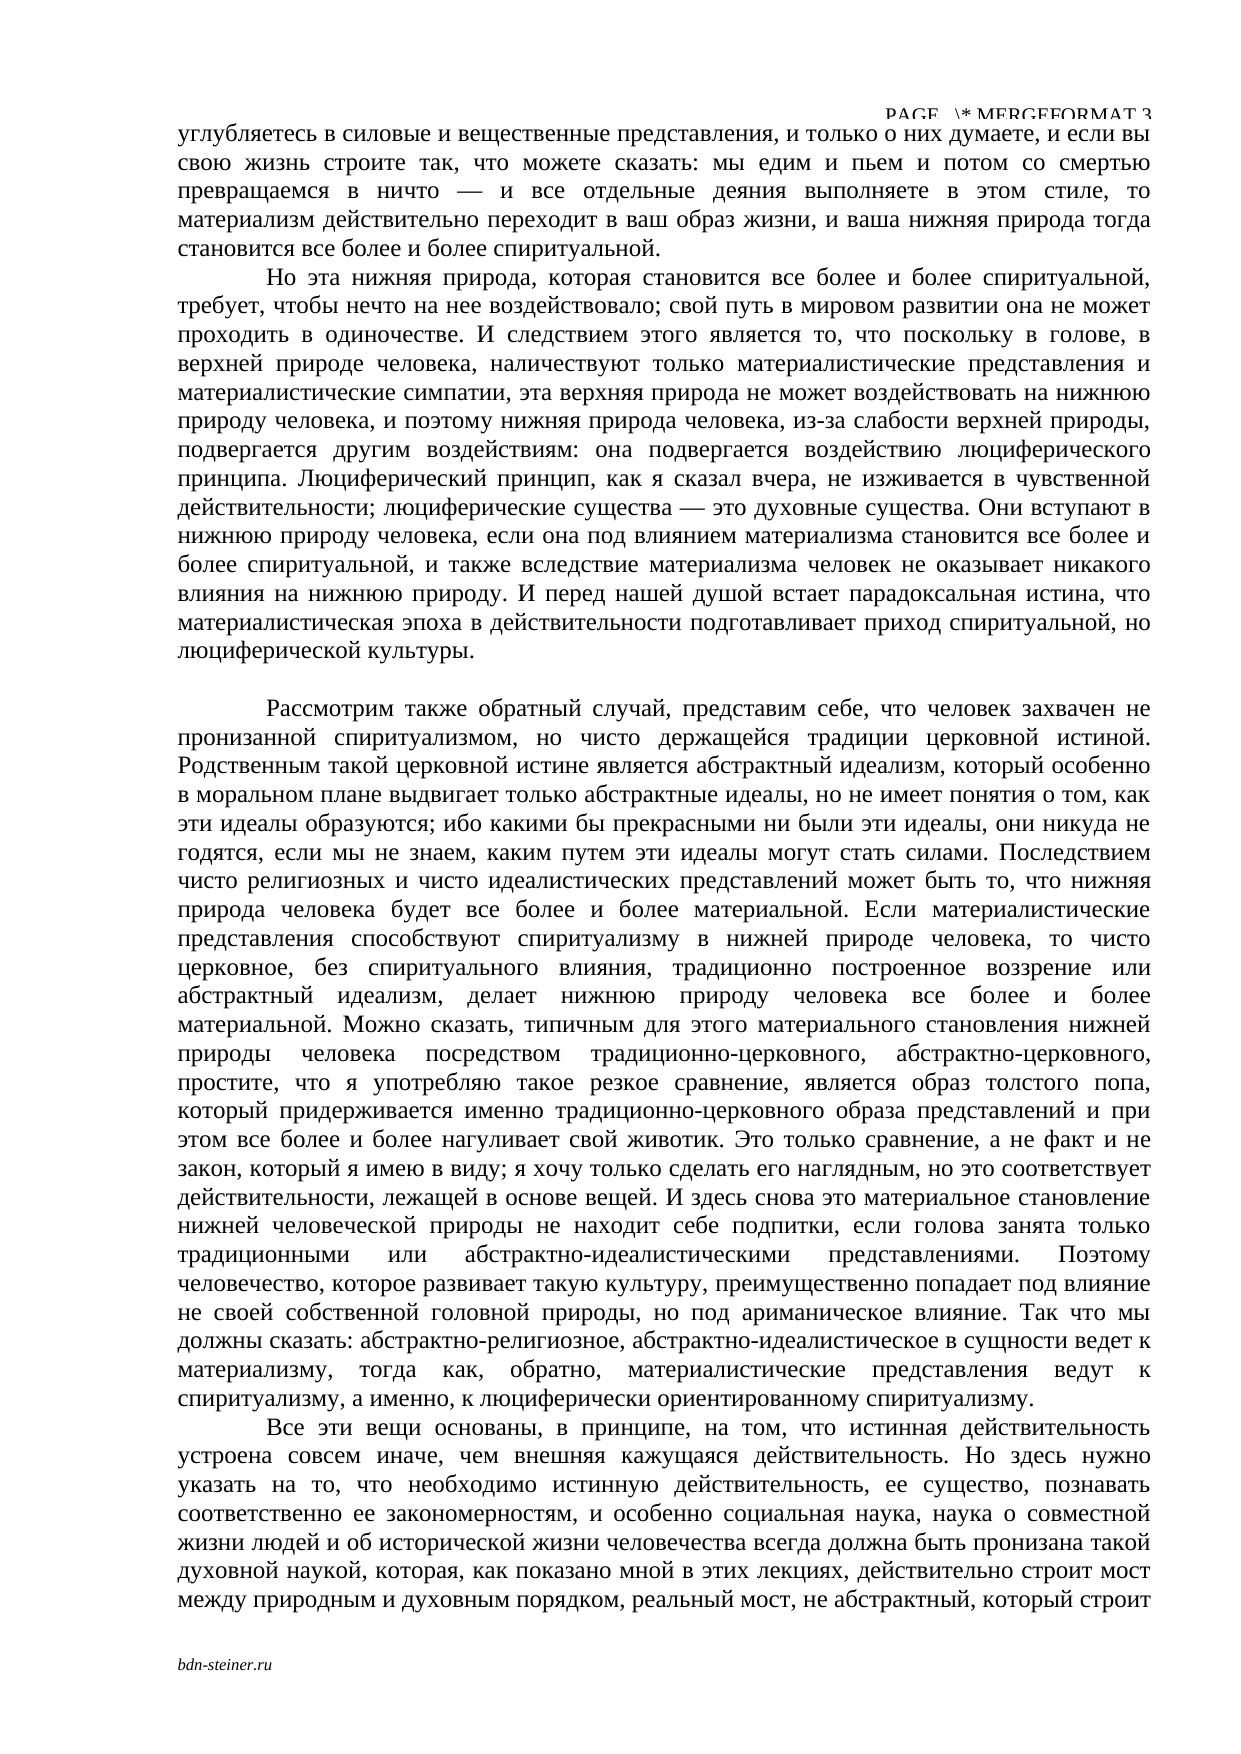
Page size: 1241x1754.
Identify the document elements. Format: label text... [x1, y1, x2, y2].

text Рассмотрим также обратный случай, представим себе, что человек захвачен не пронизанной спиритуализмом, но чисто держащейся традиции церковной истиной. Родственным такой церковной истине является абстрактный идеализм, который особенно в моральном плане выдвигает только абстрактные идеалы, но не имеет понятия о том, как эти идеалы образуются; ибо какими бы прекрасными ни были эти идеалы, они никуда не годятся, если мы не знаем, каким путем эти идеалы могут стать силами. Последствием чисто религиозных и чисто идеалистических представлений может быть то, что нижняя природа человека будет все более и более материальной. Если материалистические представления способствуют спиритуализму в нижней природе человека, то чисто церковное, без спиритуального влияния, традиционно построенное воззрение или абстрактный идеализм, делает нижнюю природу человека все более и более материальной. Можно сказать, типичным для этого материального становления нижней природы человека посредством традиционно-церковного, абстрактно-церковного, простите, что я употребляю такое резкое сравнение, является образ толстого попа, который придерживается именно традиционно-церковного образа представлений и при этом все более и более нагуливает свой животик. Это только сравнение, а не факт и не закон, который я имею в виду; я хочу только сделать его наглядным, но это соответствует действительности, лежащей в основе вещей. И здесь снова это материальное становление нижней человеческой природы не находит себе подпитки, если голова занята только традиционными или абстрактно-идеалистическими представлениями. Поэтому человечество, которое развивает такую культуру, преимущественно попадает под влияние не своей собственной головной природы, но под ариманическое влияние. Так что мы должны сказать: абстрактно-религиозное, абстрактно-идеалистическое в сущности ведет к материализму, тогда как, обратно, материалистические представления ведут к спиритуализму, а именно, к люциферически ориентированному спиритуализму. [177, 693, 1152, 1412]
text углубляетесь в силовые и вещественные представления, и только о них думаете, и если вы свою жизнь строите так, что можете сказать: мы едим и пьем и потом со смертью превращаемся в ничто — и все отдельные деяния выполняете в этом стиле, то материализм действительно переходит в ваш образ жизни, и ваша нижняя природа тогда становится все более и более спиритуальной. [177, 118, 1152, 262]
text Все эти вещи основаны, в принципе, на том, что истинная действительность устроена совсем иначе, чем внешняя кажущаяся действительность. Но здесь нужно указать на то, что необходимо истинную действительность, ее существо, познавать соответственно ее закономерностям, и особенно социальная наука, наука о совместной жизни людей и об исторической жизни человечества всегда должна быть пронизана такой духовной наукой, которая, как показано мной в этих лекциях, действительно строит мост между природным и духовным порядком, реальный мост, не абстрактный, который строит [177, 1412, 1152, 1613]
text Но эта нижняя природа, которая становится все более и более спиритуальной, требует, чтобы нечто на нее воздействовало; свой путь в мировом развитии она не может проходить в одиночестве. И следствием этого является то, что поскольку в голове, в верхней природе человека, наличествуют только материалистические представления и материалистические симпатии, эта верхняя природа не может воздействовать на нижнюю природу человека, и поэтому нижняя природа человека, из-за слабости верхней природы, подвергается другим воздействиям: она подвергается воздействию люциферического принципа. Люциферический принцип, как я сказал вчера, не изживается в чувственной действительности; люциферические существа — это духовные существа. Они вступают в нижнюю природу человека, если она под влиянием материализма становится все более и более спиритуальной, и также вследствие материализма человек не оказывает никакого влияния на нижнюю природу. И перед нашей душой встает парадоксальная истина, что материалистическая эпоха в действительности подготавливает приход спиритуальной, но люциферической культуры. [177, 262, 1152, 664]
